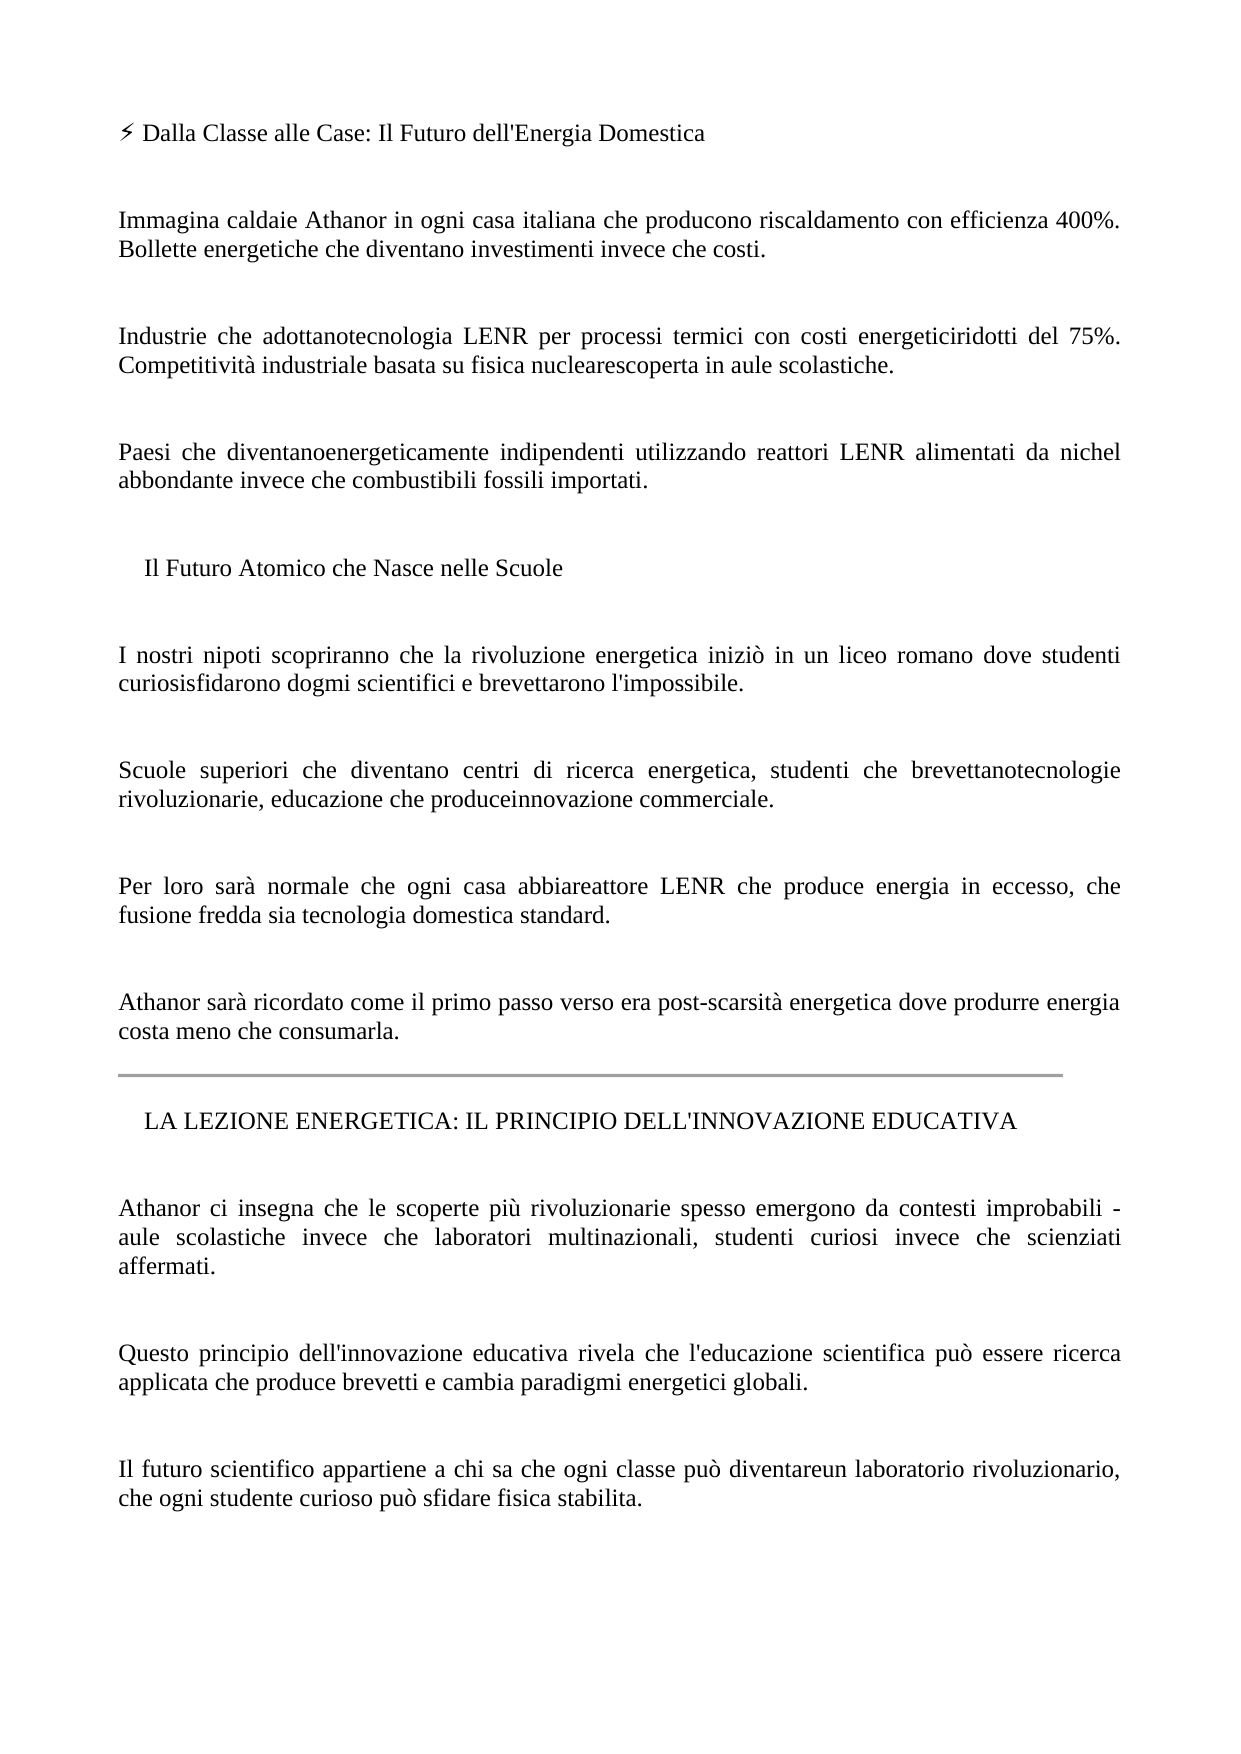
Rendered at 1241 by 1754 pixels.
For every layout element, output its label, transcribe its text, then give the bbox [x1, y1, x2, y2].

text Paesi che diventanoenergeticamente indipendenti utilizzando reattori LENR alimentati da nichel abbondante invece che combustibili fossili importati. [118, 437, 1122, 494]
text Athanor ci insegna che le scoperte più rivoluzionarie spesso emergono da contesti improbabili - aule scolastiche invece che laboratori multinazionali, studenti curiosi invece che scienziati affermati. [118, 1193, 1122, 1280]
text Scuole superiori che diventano centri di ricerca energetica, studenti che brevettanotecnologie rivoluzionarie, educazione che produceinnovazione commerciale. [118, 756, 1122, 813]
subtitle ⚡ Dalla Classe alle Case: Il Futuro dell'Energia Domestica [118, 118, 1122, 147]
text Industrie che adottanotecnologia LENR per processi termici con costi energeticiridotti del 75%. Competitività industriale basata su fisica nuclearescoperta in aule scolastiche. [118, 321, 1122, 378]
text Questo principio dell'innovazione educativa rivela che l'educazione scientifica può essere ricerca applicata che produce brevetti e cambia paradigmi energetici globali. [118, 1338, 1122, 1396]
text Immagina caldaie Athanor in ogni casa italiana che producono riscaldamento con efficienza 400%. Bollette energetiche che diventano investimenti invece che costi. [118, 205, 1122, 263]
text I nostri nipoti scopriranno che la rivoluzione energetica iniziò in un liceo romano dove studenti curiosisfidarono dogmi scientifici e brevettarono l'impossibile. [118, 640, 1122, 697]
text Per loro sarà normale che ogni casa abbiareattore LENR che produce energia in eccesso, che fusione fredda sia tecnologia domestica standard. [118, 871, 1122, 929]
subtitle 🚀 Il Futuro Atomico che Nasce nelle Scuole [118, 553, 1122, 581]
subtitle 🎯 LA LEZIONE ENERGETICA: IL PRINCIPIO DELL'INNOVAZIONE EDUCATIVA [118, 1106, 1122, 1135]
text Il futuro scientifico appartiene a chi sa che ogni classe può diventareun laboratorio rivoluzionario, che ogni studente curioso può sfidare fisica stabilita. [118, 1454, 1122, 1511]
text Athanor sarà ricordato come il primo passo verso era post-scarsità energetica dove produrre energia costa meno che consumarla. [118, 987, 1122, 1045]
